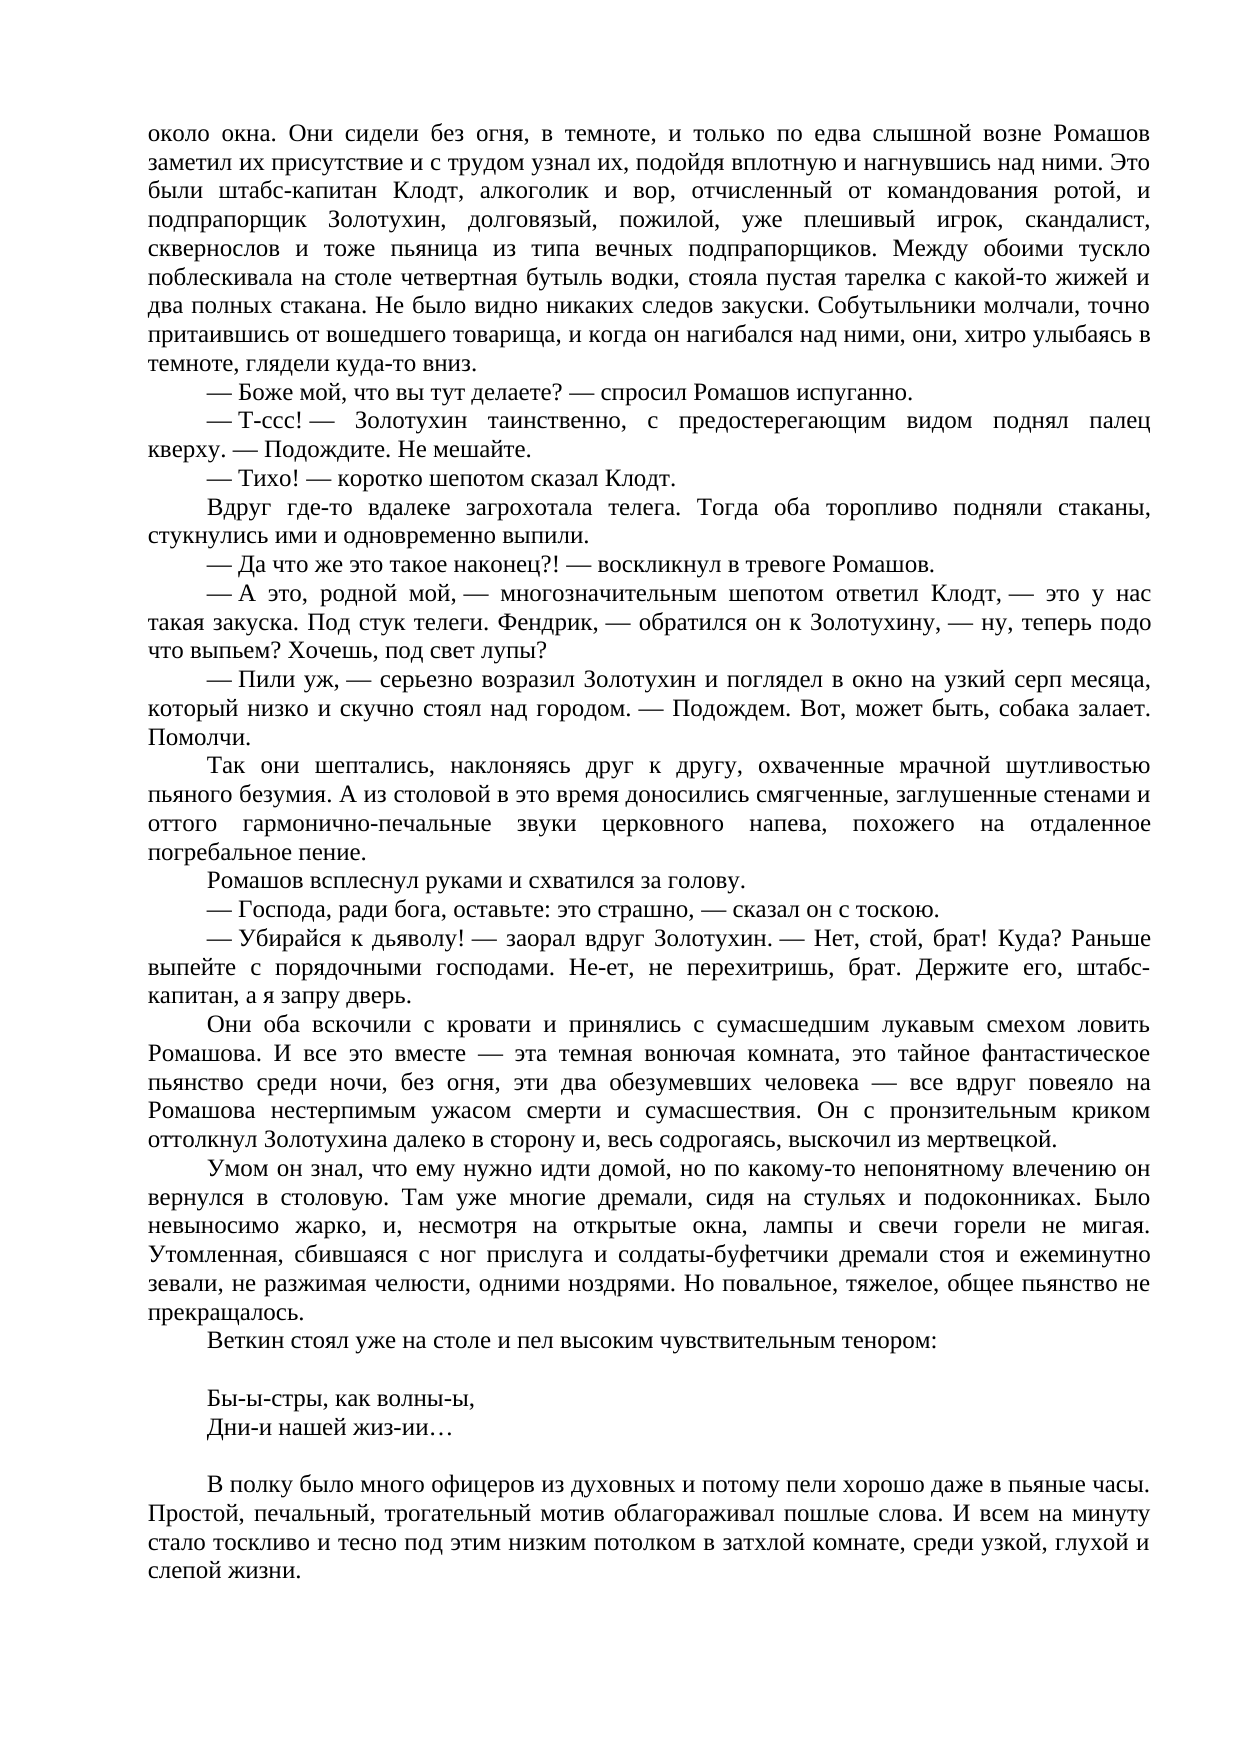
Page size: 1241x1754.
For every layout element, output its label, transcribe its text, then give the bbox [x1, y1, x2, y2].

text — А это, родной мой, — многозначительным шепотом ответил Клодт, — это у нас такая закуска. Под стук телеги. Фендрик, — обратился он к Золотухину, — ну, теперь подо что выпьем? Хочешь, под свет лупы? [148, 578, 1152, 664]
text В полку было много офицеров из духовных и потому пели хорошо даже в пьяные часы. Простой, печальный, трогательный мотив облагораживал пошлые слова. И всем на минуту стало тоскливо и тесно под этим низким потолком в затхлой комнате, среди узкой, глухой и слепой жизни. [148, 1469, 1152, 1584]
text Так они шептались, наклоняясь друг к другу, охваченные мрачной шутливостью пьяного безумия. А из столовой в это время доносились смягченные, заглушенные стенами и оттого гармонично-печальные звуки церковного напева, похожего на отдаленное погребальное пение. [148, 751, 1152, 866]
text Они оба вскочили с кровати и принялись с сумасшедшим лукавым смехом ловить Ромашова. И все это вместе — эта темная вонючая комната, это тайное фантастическое пьянство среди ночи, без огня, эти два обезумевших человека — все вдруг повеяло на Ромашова нестерпимым ужасом смерти и сумасшествия. Он с пронзительным криком оттолкнул Золотухина далеко в сторону и, весь содрогаясь, выскочил из мертвецкой. [148, 1009, 1152, 1153]
text — Т-ссс! — Золотухин таинственно, с предостерегающим видом поднял палец кверху. — Подождите. Не мешайте. [148, 406, 1152, 463]
text — Господа, ради бога, оставьте: это страшно, — сказал он с тоскою. [148, 894, 1152, 923]
text — Убирайся к дьяволу! — заорал вдруг Золотухин. — Нет, стой, брат! Куда? Раньше выпейте с порядочными господами. Не-ет, не перехитришь, брат. Держите его, штабс-капитан, а я запру дверь. [148, 923, 1152, 1009]
text Ромашов всплеснул руками и схватился за голову. [148, 866, 1152, 894]
text — Тихо! — коротко шепотом сказал Клодт. [148, 463, 1152, 492]
text Вдруг где-то вдалеке загрохотала телега. Тогда оба торопливо подняли стаканы, стукнулись ими и одновременно выпили. [148, 492, 1152, 549]
text Веткин стоял уже на столе и пел высоким чувствительным тенором: [148, 1326, 1152, 1354]
text около окна. Они сидели без огня, в темноте, и только по едва слышной возне Ромашов заметил их присутствие и с трудом узнал их, подойдя вплотную и нагнувшись над ними. Это были штабс-капитан Клодт, алкоголик и вор, отчисленный от командования ротой, и подпрапорщик Золотухин, долговязый, пожилой, уже плешивый игрок, скандалист, сквернослов и тоже пьяница из типа вечных подпрапорщиков. Между обоими тускло поблескивала на столе четвертная бутыль водки, стояла пустая тарелка с какой-то жижей и два полных стакана. Не было видно никаких следов закуски. Собутыльники молчали, точно притаившись от вошедшего товарища, и когда он нагибался над ними, они, хитро улыбаясь в темноте, глядели куда-то вниз. [148, 118, 1152, 377]
text — Боже мой, что вы тут делаете? — спросил Ромашов испуганно. [148, 377, 1152, 406]
text Бы-ы-стры, как волны-ы, [148, 1383, 1089, 1412]
text Умом он знал, что ему нужно идти домой, но по какому-то непонятному влечению он вернулся в столовую. Там уже многие дремали, сидя на стульях и подоконниках. Было невыносимо жарко, и, несмотря на открытые окна, лампы и свечи горели не мигая. Утомленная, сбившаяся с ног прислуга и солдаты-буфетчики дремали стоя и ежеминутно зевали, не разжимая челюсти, одними ноздрями. Но повальное, тяжелое, общее пьянство не прекращалось. [148, 1153, 1152, 1326]
text — Пили уж, — серьезно возразил Золотухин и поглядел в окно на узкий серп месяца, который низко и скучно стоял над городом. — Подождем. Вот, может быть, собака залает. Помолчи. [148, 664, 1152, 751]
text Дни-и нашей жиз-ии… [148, 1412, 1089, 1441]
text — Да что же это такое наконец?! — воскликнул в тревоге Ромашов. [148, 549, 1152, 578]
